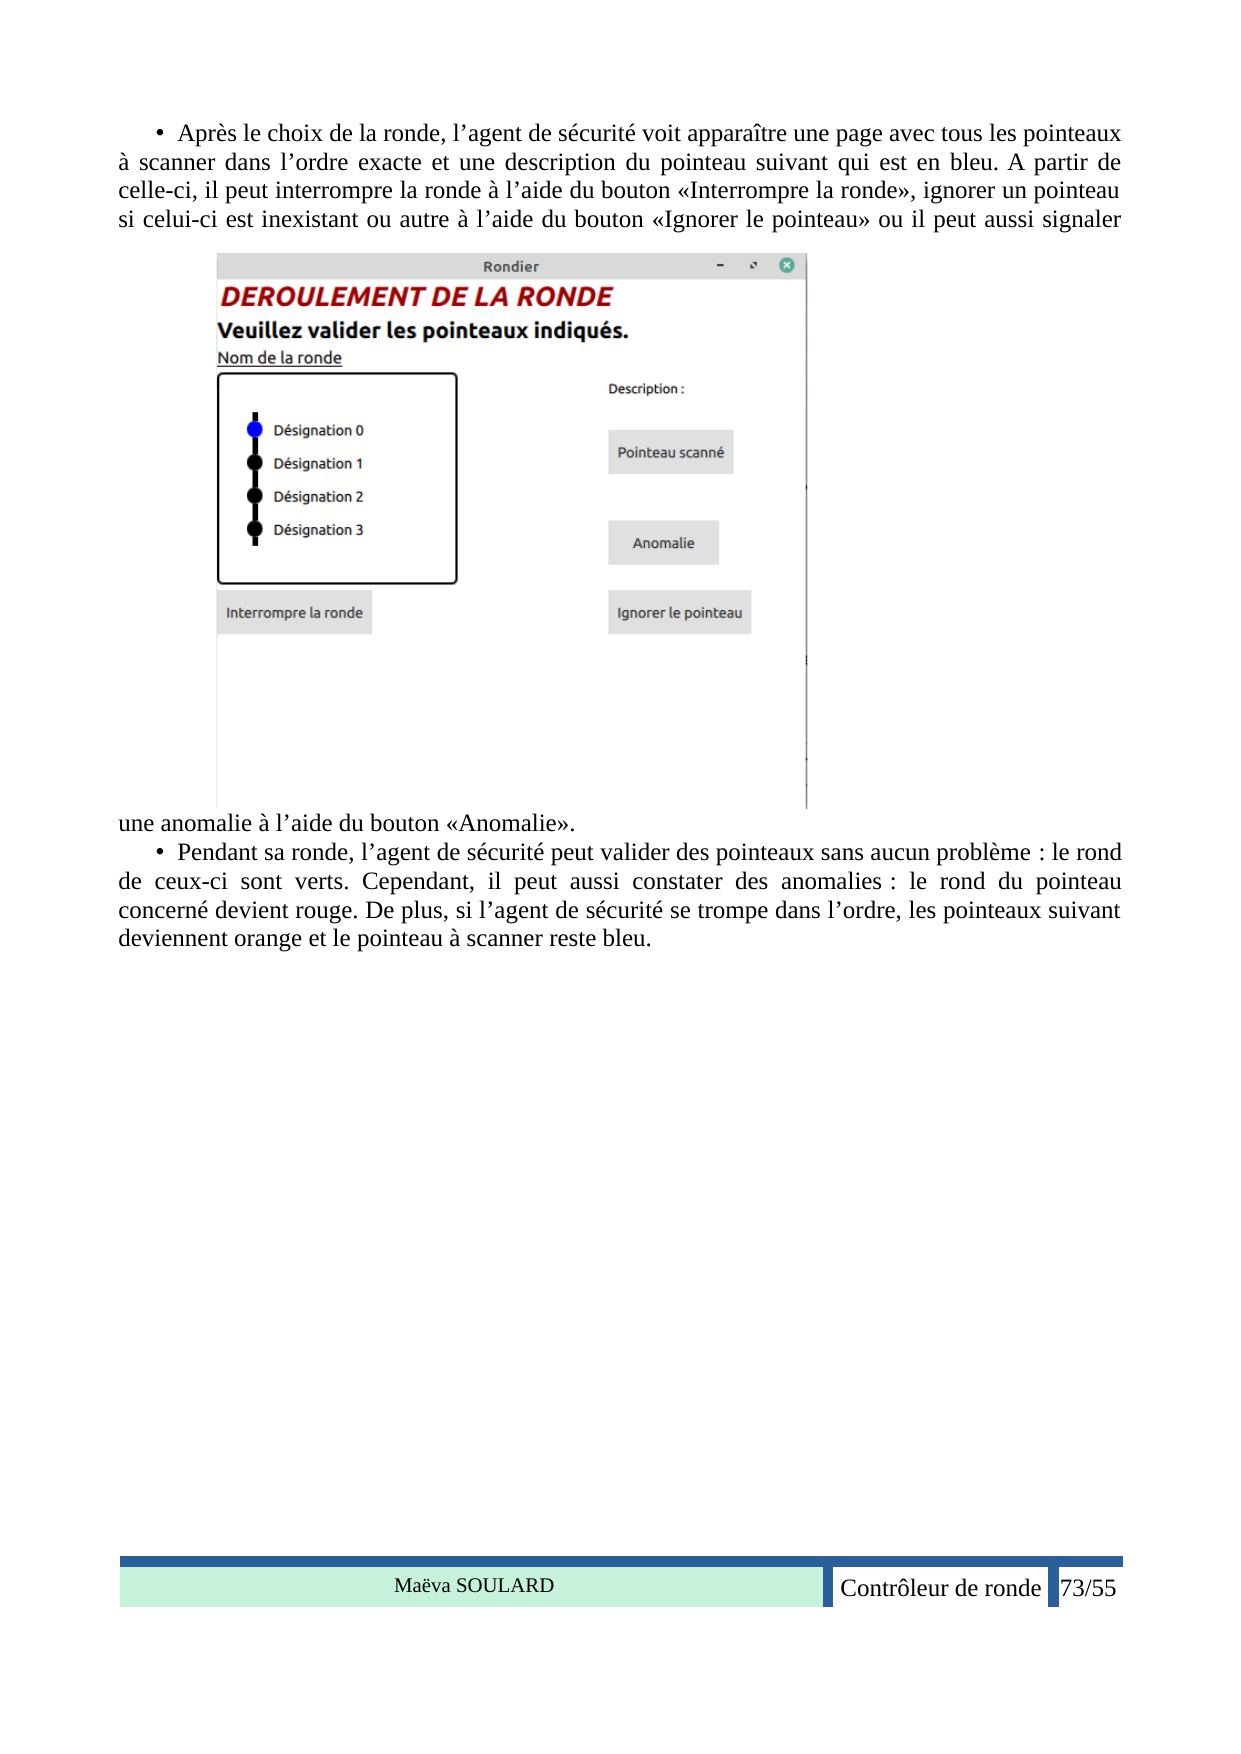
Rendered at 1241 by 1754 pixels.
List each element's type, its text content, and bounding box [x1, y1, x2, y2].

list Après le choix de la ronde, l’agent de sécurité voit apparaître une page avec tous les pointeaux à scanner dans l’ordre exacte et une description du pointeau suivant qui est en bleu. A partir de celle-ci, il peut interrompre la ronde à l’aide du bouton «Interrompre la ronde», ignorer un pointeau si celui-ci est inexistant ou autre à l’aide du bouton «Ignorer le pointeau» ou il peut aussi signaler une anomalie à l’aide du bouton «Anomalie». [118, 118, 1122, 837]
list Pendant sa ronde, l’agent de sécurité peut valider des pointeaux sans aucun problème : le rond de ceux-ci sont verts. Cependant, il peut aussi constater des anomalies : le rond du pointeau concerné devient rouge. De plus, si l’agent de sécurité se trompe dans l’ordre, les pointeaux suivant deviennent orange et le pointeau à scanner reste bleu. [118, 837, 1122, 952]
picture [216, 253, 808, 809]
